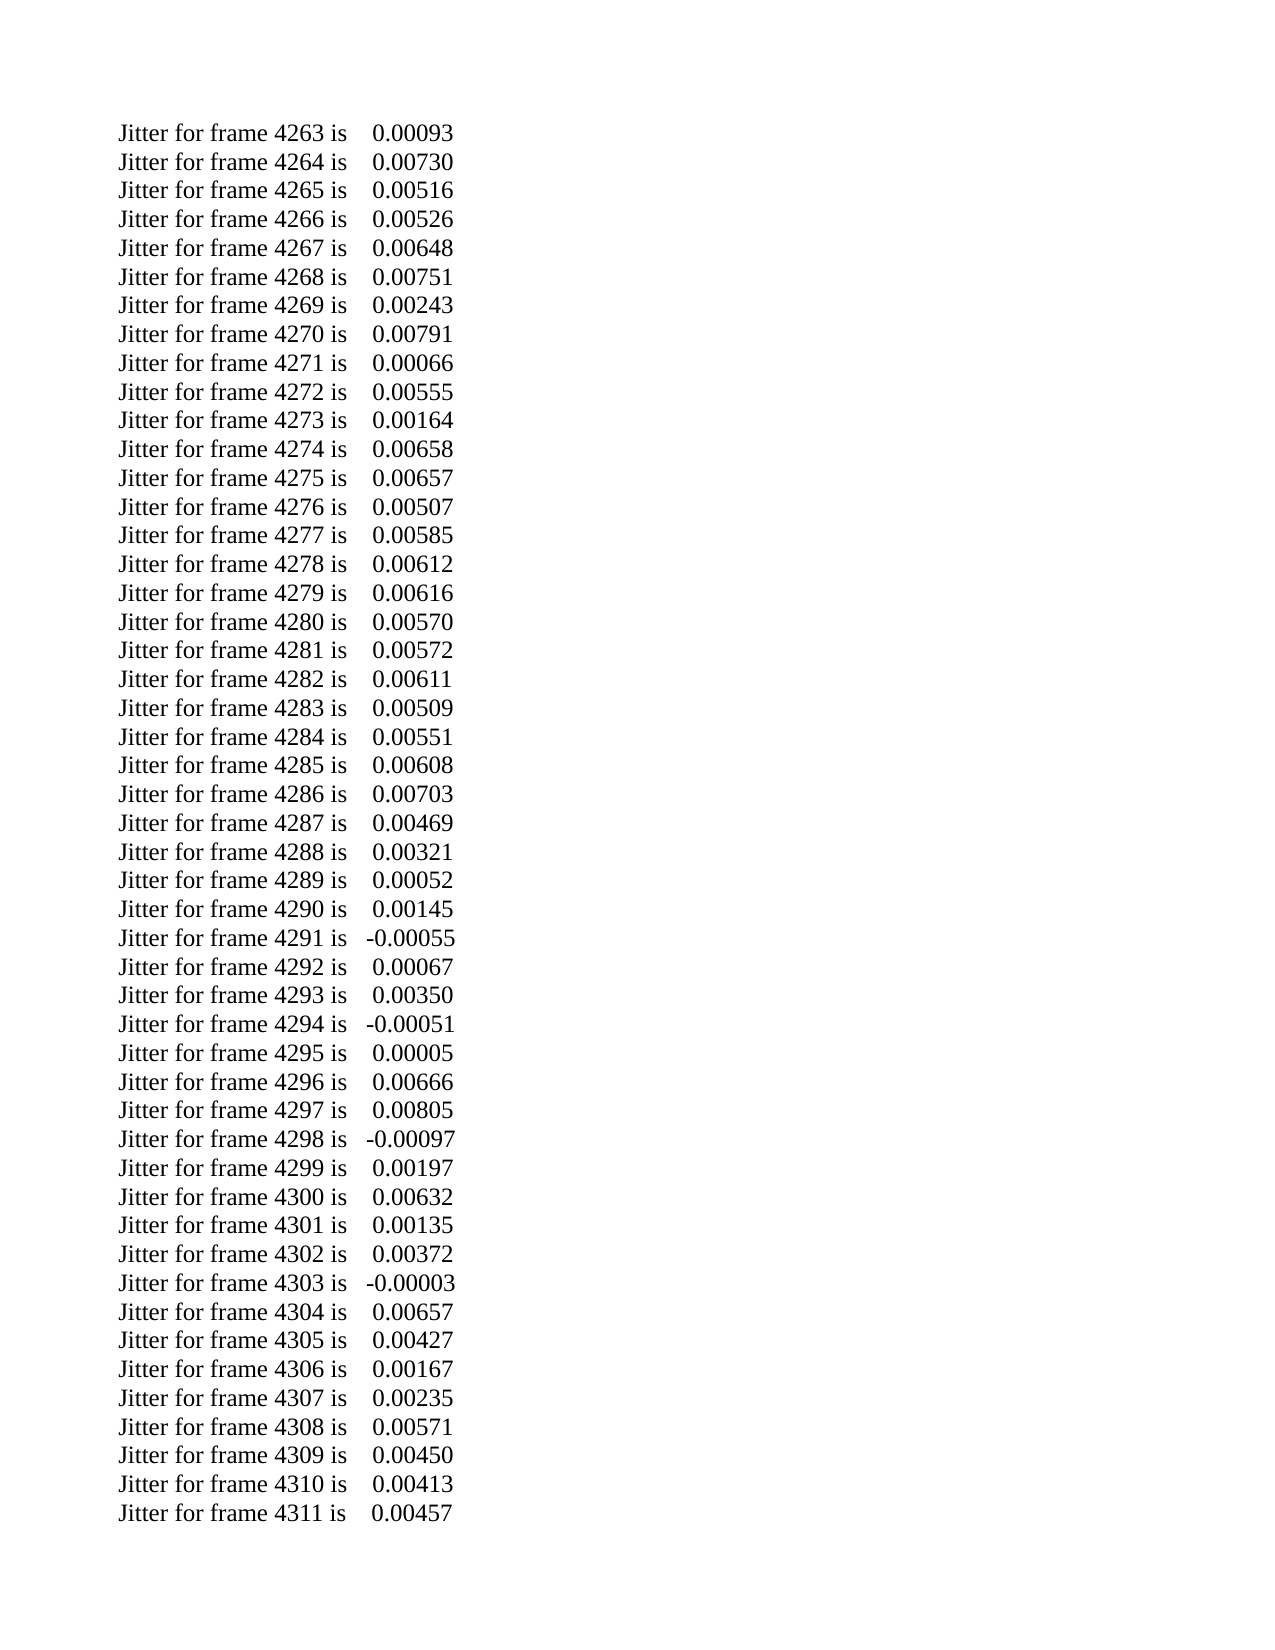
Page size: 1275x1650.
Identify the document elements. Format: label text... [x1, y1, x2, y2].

text Jitter for frame 4273 is 0.00164 [118, 406, 1157, 434]
text Jitter for frame 4276 is 0.00507 [118, 492, 1157, 521]
text Jitter for frame 4307 is 0.00235 [118, 1383, 1157, 1412]
text Jitter for frame 4284 is 0.00551 [118, 722, 1157, 751]
text Jitter for frame 4308 is 0.00571 [118, 1412, 1157, 1441]
text Jitter for frame 4294 is -0.00051 [118, 1009, 1157, 1038]
text Jitter for frame 4303 is -0.00003 [118, 1268, 1157, 1297]
text Jitter for frame 4266 is 0.00526 [118, 204, 1157, 233]
text Jitter for frame 4263 is 0.00093 [118, 118, 1157, 147]
text Jitter for frame 4277 is 0.00585 [118, 521, 1157, 549]
text Jitter for frame 4278 is 0.00612 [118, 549, 1157, 578]
text Jitter for frame 4290 is 0.00145 [118, 894, 1157, 923]
text Jitter for frame 4285 is 0.00608 [118, 751, 1157, 779]
text Jitter for frame 4270 is 0.00791 [118, 319, 1157, 348]
text Jitter for frame 4296 is 0.00666 [118, 1067, 1157, 1096]
text Jitter for frame 4293 is 0.00350 [118, 981, 1157, 1009]
text Jitter for frame 4269 is 0.00243 [118, 291, 1157, 319]
text Jitter for frame 4295 is 0.00005 [118, 1038, 1157, 1067]
text Jitter for frame 4271 is 0.00066 [118, 348, 1157, 377]
text Jitter for frame 4283 is 0.00509 [118, 693, 1157, 722]
text Jitter for frame 4302 is 0.00372 [118, 1239, 1157, 1268]
text Jitter for frame 4275 is 0.00657 [118, 463, 1157, 492]
text Jitter for frame 4289 is 0.00052 [118, 866, 1157, 894]
text Jitter for frame 4282 is 0.00611 [118, 664, 1157, 693]
text Jitter for frame 4287 is 0.00469 [118, 808, 1157, 837]
text Jitter for frame 4297 is 0.00805 [118, 1096, 1157, 1124]
text Jitter for frame 4299 is 0.00197 [118, 1153, 1157, 1182]
text Jitter for frame 4301 is 0.00135 [118, 1211, 1157, 1239]
text Jitter for frame 4291 is -0.00055 [118, 923, 1157, 952]
text Jitter for frame 4267 is 0.00648 [118, 233, 1157, 262]
text Jitter for frame 4311 is 0.00457 [118, 1498, 1157, 1527]
text Jitter for frame 4264 is 0.00730 [118, 147, 1157, 176]
text Jitter for frame 4288 is 0.00321 [118, 837, 1157, 866]
text Jitter for frame 4280 is 0.00570 [118, 607, 1157, 636]
text Jitter for frame 4265 is 0.00516 [118, 176, 1157, 204]
text Jitter for frame 4306 is 0.00167 [118, 1354, 1157, 1383]
text Jitter for frame 4305 is 0.00427 [118, 1326, 1157, 1354]
text Jitter for frame 4292 is 0.00067 [118, 952, 1157, 981]
text Jitter for frame 4268 is 0.00751 [118, 262, 1157, 291]
text Jitter for frame 4300 is 0.00632 [118, 1182, 1157, 1211]
text Jitter for frame 4281 is 0.00572 [118, 636, 1157, 664]
text Jitter for frame 4272 is 0.00555 [118, 377, 1157, 406]
text Jitter for frame 4310 is 0.00413 [118, 1469, 1157, 1498]
text Jitter for frame 4304 is 0.00657 [118, 1297, 1157, 1326]
text Jitter for frame 4286 is 0.00703 [118, 779, 1157, 808]
text Jitter for frame 4309 is 0.00450 [118, 1441, 1157, 1469]
text Jitter for frame 4274 is 0.00658 [118, 434, 1157, 463]
text Jitter for frame 4298 is -0.00097 [118, 1124, 1157, 1153]
text Jitter for frame 4279 is 0.00616 [118, 578, 1157, 607]
